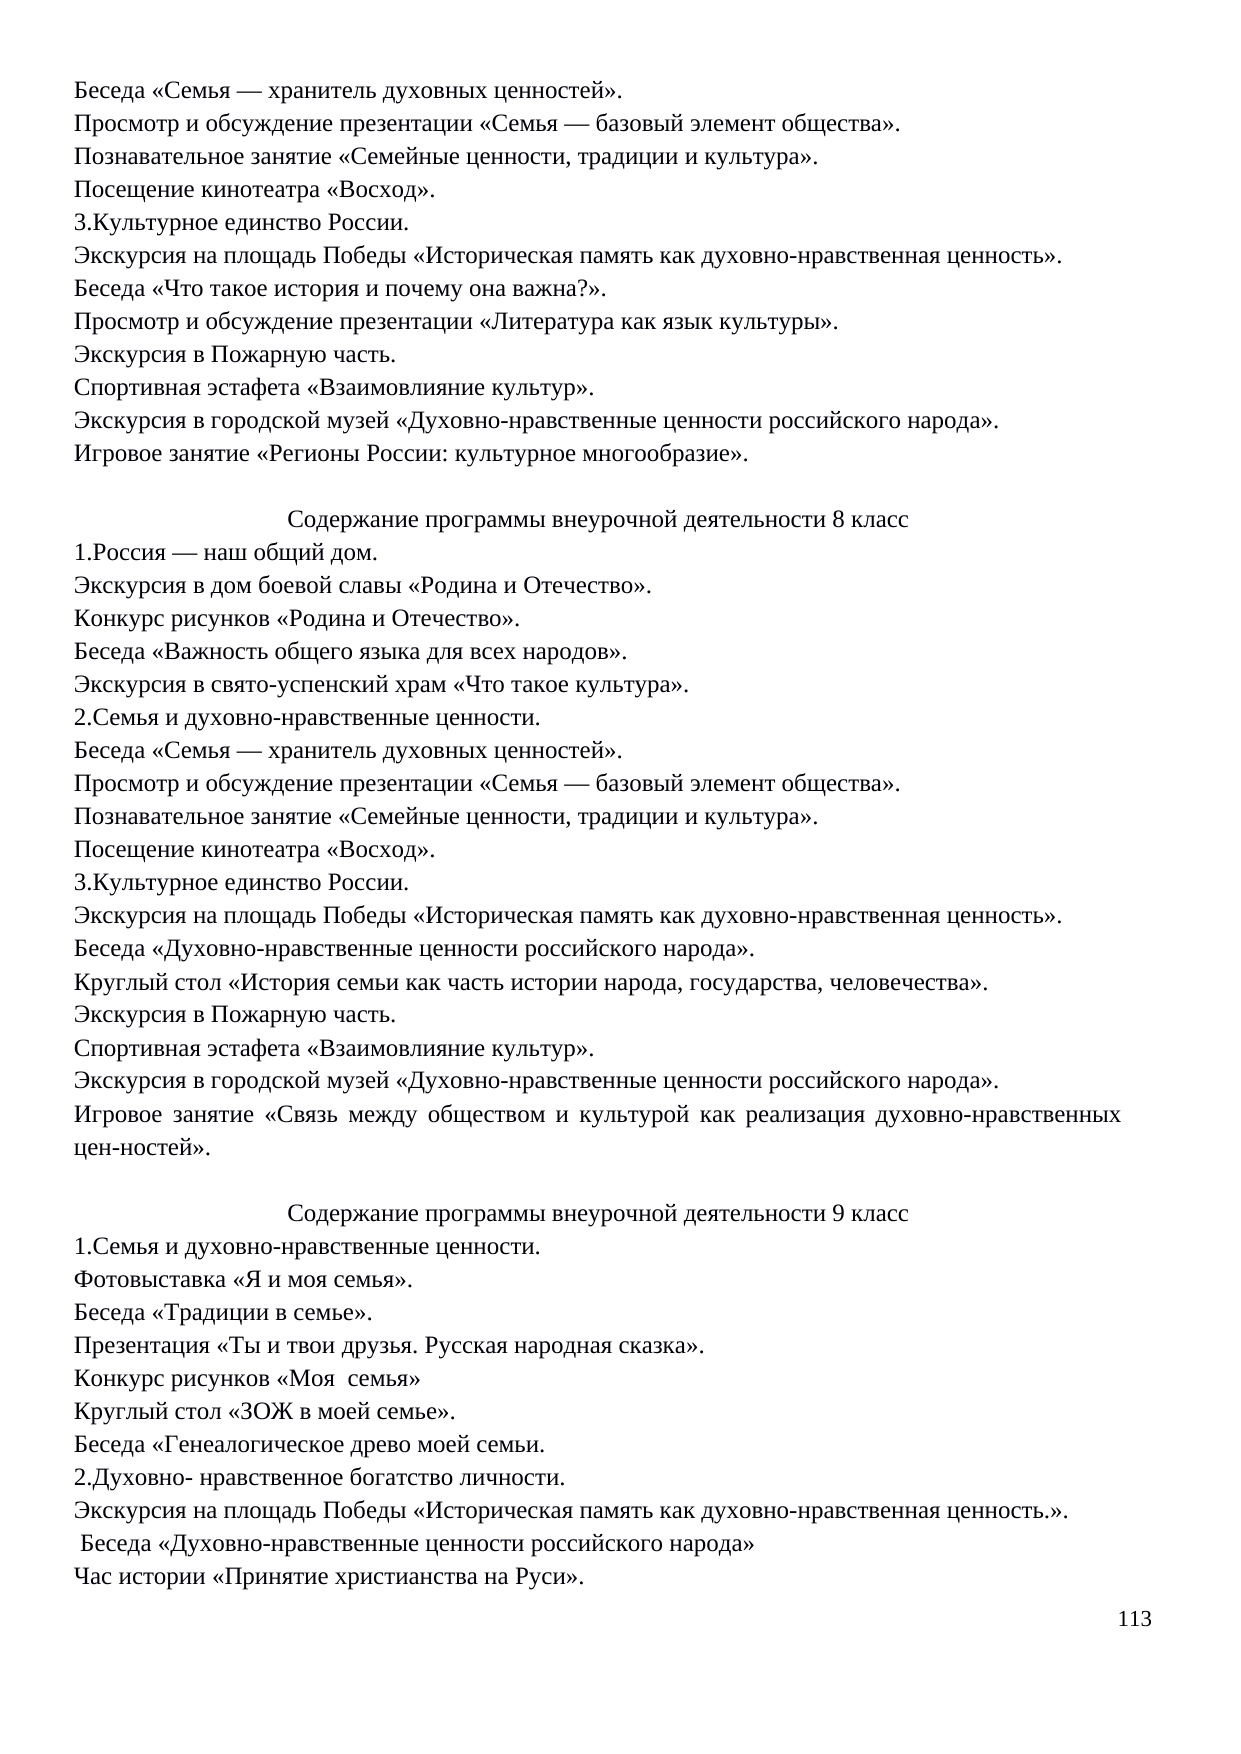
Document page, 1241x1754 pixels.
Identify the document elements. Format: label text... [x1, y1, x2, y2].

text Содержание программы внеурочной деятельности 8 класс [74, 504, 1122, 533]
text 1.Семья и духовно-нравственные ценности. [74, 1231, 1122, 1259]
text Просмотр и обсуждение презентации «Семья — базовый элемент общества». [74, 108, 1122, 137]
text Познавательное занятие «Семейные ценности, традиции и культура». [74, 141, 1122, 170]
text Конкурс рисунков «Моя семья» [74, 1363, 1122, 1392]
text Экскурсия на площадь Победы «Историческая память как духовно-нравственная ценность». [74, 901, 1122, 929]
text Экскурсия в Пожарную часть. [74, 339, 1122, 368]
text Беседа «Семья — хранитель духовных ценностей». [74, 735, 1122, 764]
text Познавательное занятие «Семейные ценности, традиции и культура». [74, 801, 1122, 830]
text Содержание программы внеурочной деятельности 9 класс [74, 1198, 1122, 1226]
text Час истории «Принятие христианства на Руси». [74, 1561, 1122, 1590]
text Экскурсия в дом боевой славы «Родина и Отечество». [74, 570, 1122, 599]
text Презентация «Ты и твои друзья. Русская народная сказка». [74, 1330, 1122, 1358]
text Спортивная эстафета «Взаимовлияние культур». [74, 1033, 1122, 1061]
text 2.Семья и духовно-нравственные ценности. [74, 702, 1122, 731]
text 1.Россия — наш общий дом. [74, 537, 1122, 566]
text 2.Духовно- нравственное богатство личности. [74, 1462, 1122, 1491]
text Экскурсия в городской музей «Духовно-нравственные ценности российского народа». [74, 405, 1122, 434]
text Беседа «Что такое история и почему она важна?». [74, 273, 1122, 302]
text Беседа «Семья — хранитель духовных ценностей». [74, 75, 1122, 104]
text Фотовыставка «Я и моя семья». [74, 1264, 1122, 1292]
text Конкурс рисунков «Родина и Отечество». [74, 603, 1122, 632]
text Беседа «Духовно-нравственные ценности российского народа» [74, 1528, 1122, 1557]
text 3.Культурное единство России. [74, 867, 1122, 896]
text Просмотр и обсуждение презентации «Семья — базовый элемент общества». [74, 768, 1122, 797]
text Беседа «Духовно-нравственные ценности российского народа». [74, 933, 1122, 962]
text Экскурсия на площадь Победы «Историческая память как духовно-нравственная ценность». [74, 240, 1122, 269]
text Просмотр и обсуждение презентации «Литература как язык культуры». [74, 306, 1122, 335]
text 3.Культурное единство России. [74, 207, 1122, 236]
text Экскурсия в городской музей «Духовно-нравственные ценности российского народа». [74, 1066, 1122, 1094]
text Беседа «Важность общего языка для всех народов». [74, 636, 1122, 665]
text Беседа «Генеалогическое древо моей семьи. [74, 1429, 1122, 1458]
text Спортивная эстафета «Взаимовлияние культур». [74, 372, 1122, 401]
text Круглый стол «ЗОЖ в моей семье». [74, 1396, 1122, 1424]
text Беседа «Традиции в семье». [74, 1297, 1122, 1326]
text Экскурсия в Пожарную часть. [74, 999, 1122, 1028]
text Игровое занятие «Регионы России: культурное многообразие». [74, 438, 1122, 467]
text Экскурсия на площадь Победы «Историческая память как духовно-нравственная ценность.». [74, 1495, 1122, 1524]
text Посещение кинотеатра «Восход». [74, 834, 1122, 863]
text Посещение кинотеатра «Восход». [74, 174, 1122, 203]
text Игровое занятие «Связь между обществом и культурой как реализация духовно-нравственных цен-ностей». [74, 1099, 1122, 1160]
text Экскурсия в свято-успенский храм «Что такое культура». [74, 669, 1122, 698]
text Круглый стол «История семьи как часть истории народа, государства, человечества». [74, 967, 1122, 995]
